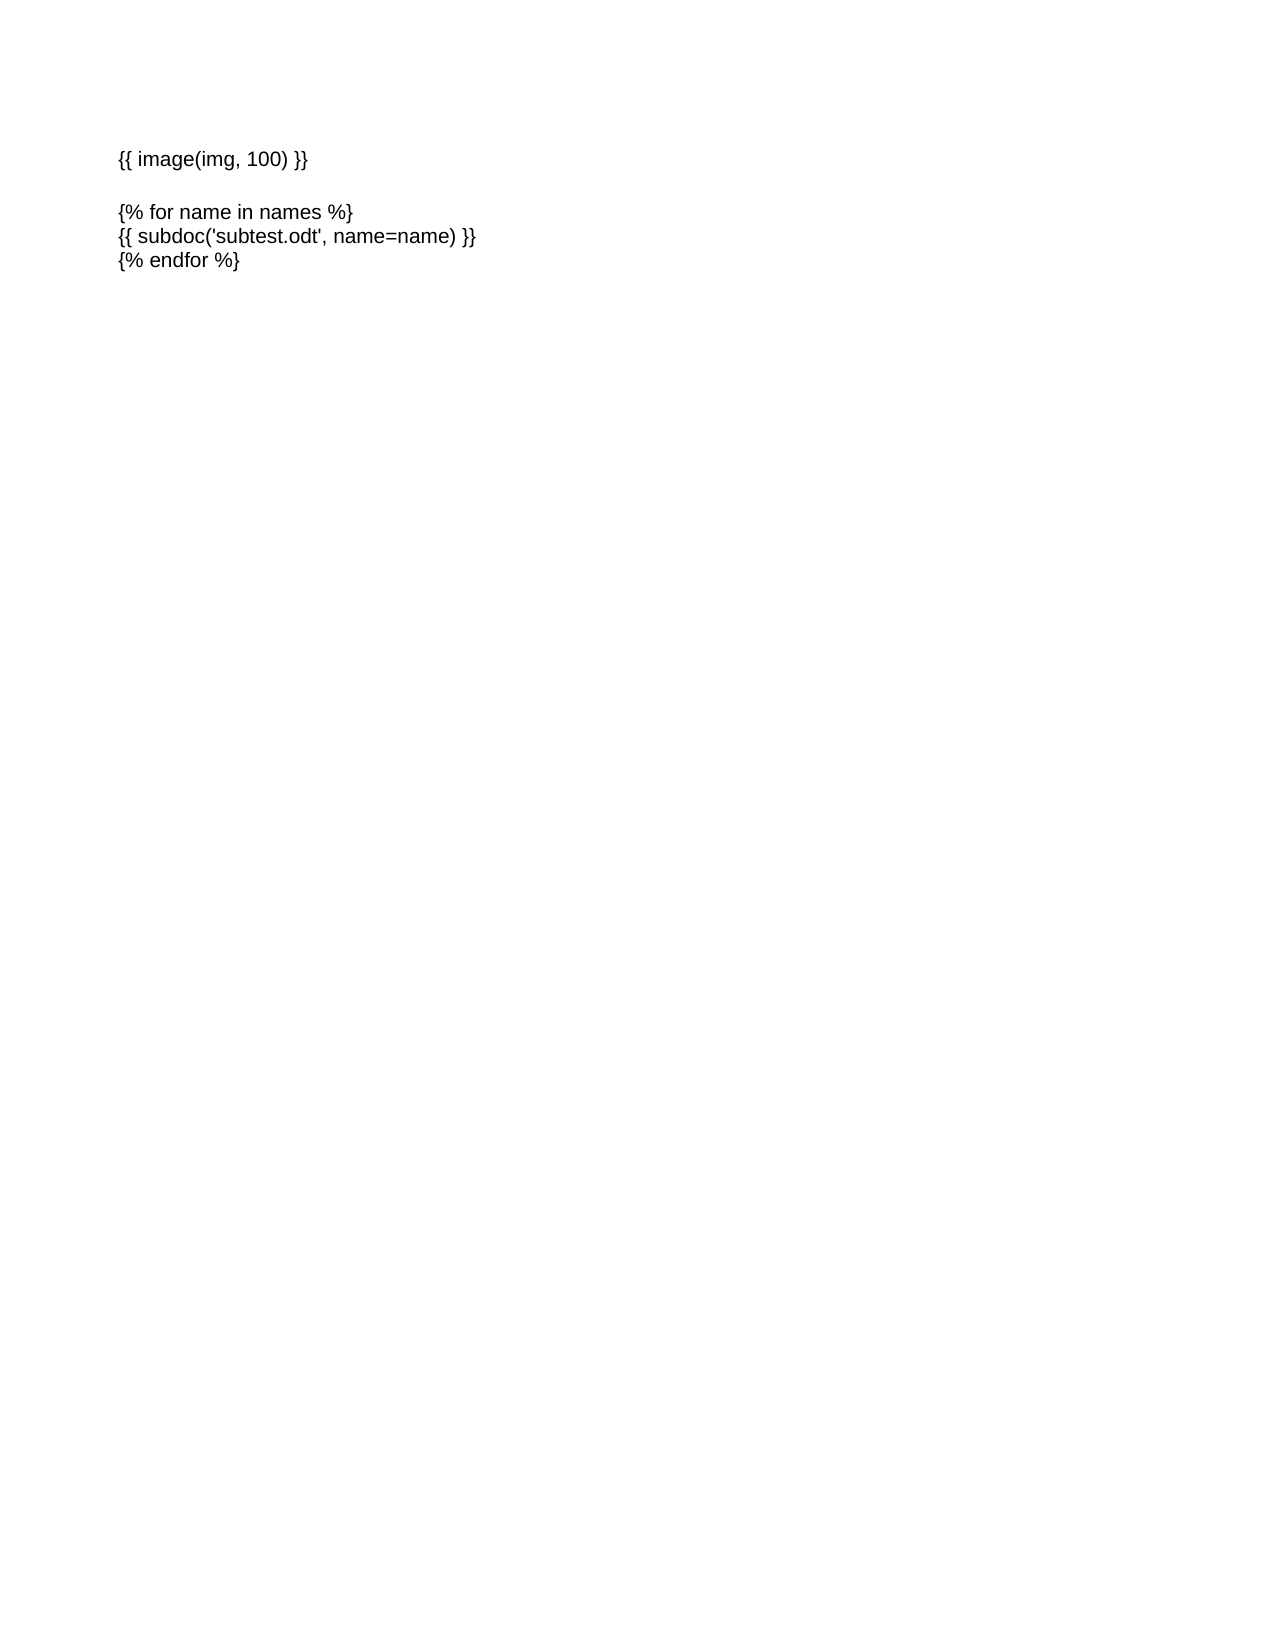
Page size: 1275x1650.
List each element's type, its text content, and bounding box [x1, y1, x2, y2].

text {{ subdoc('subtest.odt', name=name) }} [118, 223, 1157, 247]
text {% endfor %} [118, 247, 1157, 271]
text {% for name in names %} [118, 199, 1157, 223]
text {{ image(img, 100) }} [118, 147, 1157, 171]
